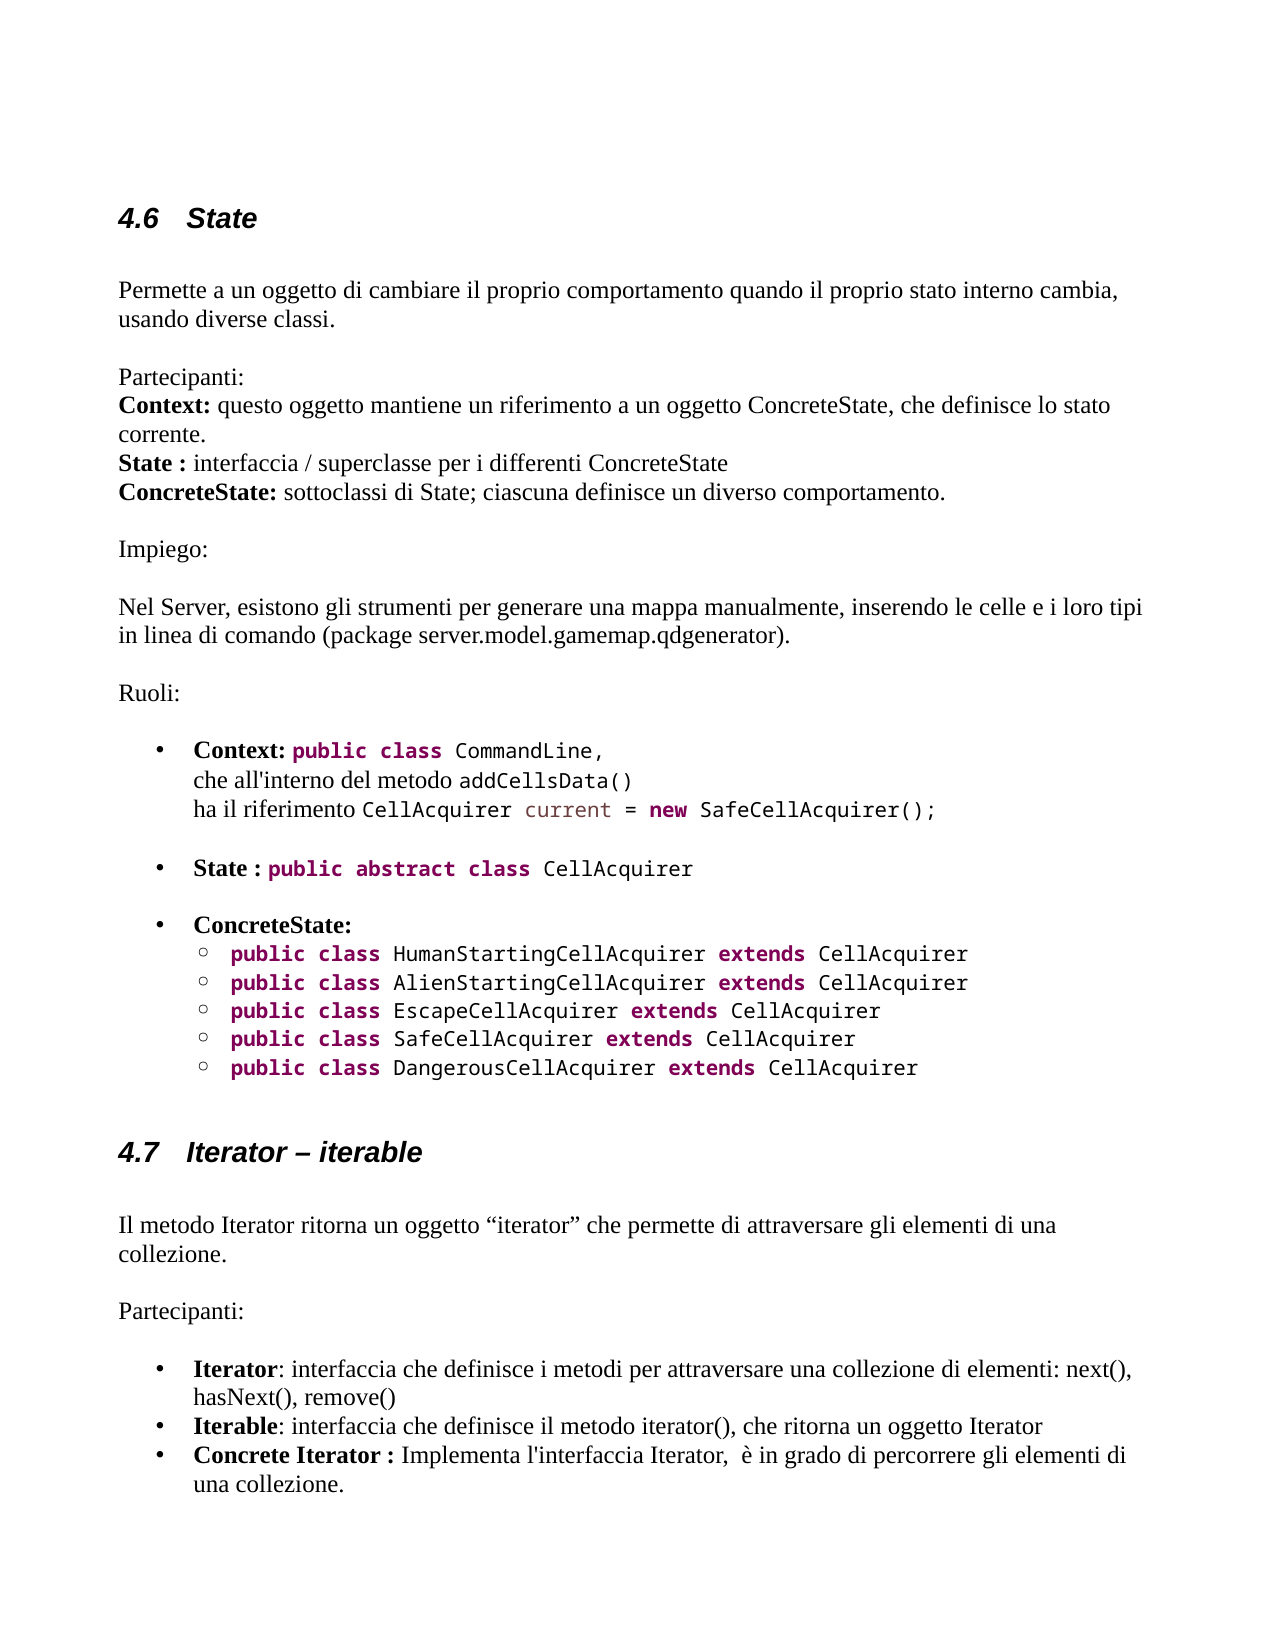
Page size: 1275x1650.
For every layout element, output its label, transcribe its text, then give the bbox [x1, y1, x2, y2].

text Context: questo oggetto mantiene un riferimento a un oggetto ConcreteState, che definisce lo stato corrente. [118, 390, 1157, 448]
list public class HumanStartingCellAcquirer extends CellAcquirer [193, 939, 1157, 968]
text Ruoli: [118, 678, 1157, 707]
text State : interfaccia / superclasse per i differenti ConcreteState [118, 448, 1157, 477]
text Il metodo Iterator ritorna un oggetto “iterator” che permette di attraversare gli elementi di una collezione. [118, 1210, 1157, 1267]
list public class SafeCellAcquirer extends CellAcquirer [193, 1024, 1157, 1053]
list Context: public class CommandLine, [156, 735, 1157, 765]
text Impiego: [118, 534, 1157, 563]
text ha il riferimento CellAcquirer current = new SafeCellAcquirer(); [118, 794, 1157, 824]
text Permette a un oggetto di cambiare il proprio comportamento quando il proprio stato interno cambia, usando diverse classi. [118, 275, 1157, 333]
list public class DangerousCellAcquirer extends CellAcquirer [193, 1053, 1157, 1081]
text Partecipanti: [118, 1296, 1157, 1325]
list public class EscapeCellAcquirer extends CellAcquirer [193, 996, 1157, 1024]
list ConcreteState: [156, 911, 1157, 939]
list Iterator: interfaccia che definisce i metodi per attraversare una collezione di elementi: next(), hasNext(), remove() [156, 1354, 1157, 1411]
text Partecipanti: [118, 362, 1157, 390]
subtitle State [118, 201, 1157, 234]
list Concrete Iterator : Implementa l'interfaccia Iterator, è in grado di percorrere gli elementi di una collezione. [156, 1440, 1157, 1497]
text ConcreteState: sottoclassi di State; ciascuna definisce un diverso comportamento. [118, 477, 1157, 505]
list Iterable: interfaccia che definisce il metodo iterator(), che ritorna un oggetto Iterator [156, 1411, 1157, 1440]
text che all'interno del metodo addCellsData() [118, 765, 1157, 794]
list State : public abstract class CellAcquirer [156, 853, 1157, 882]
text Nel Server, esistono gli strumenti per generare una mappa manualmente, inserendo le celle e i loro tipi in linea di comando (package server.model.gamemap.qdgenerator). [118, 592, 1157, 649]
list public class AlienStartingCellAcquirer extends CellAcquirer [193, 968, 1157, 996]
subtitle Iterator – iterable [118, 1135, 1157, 1169]
